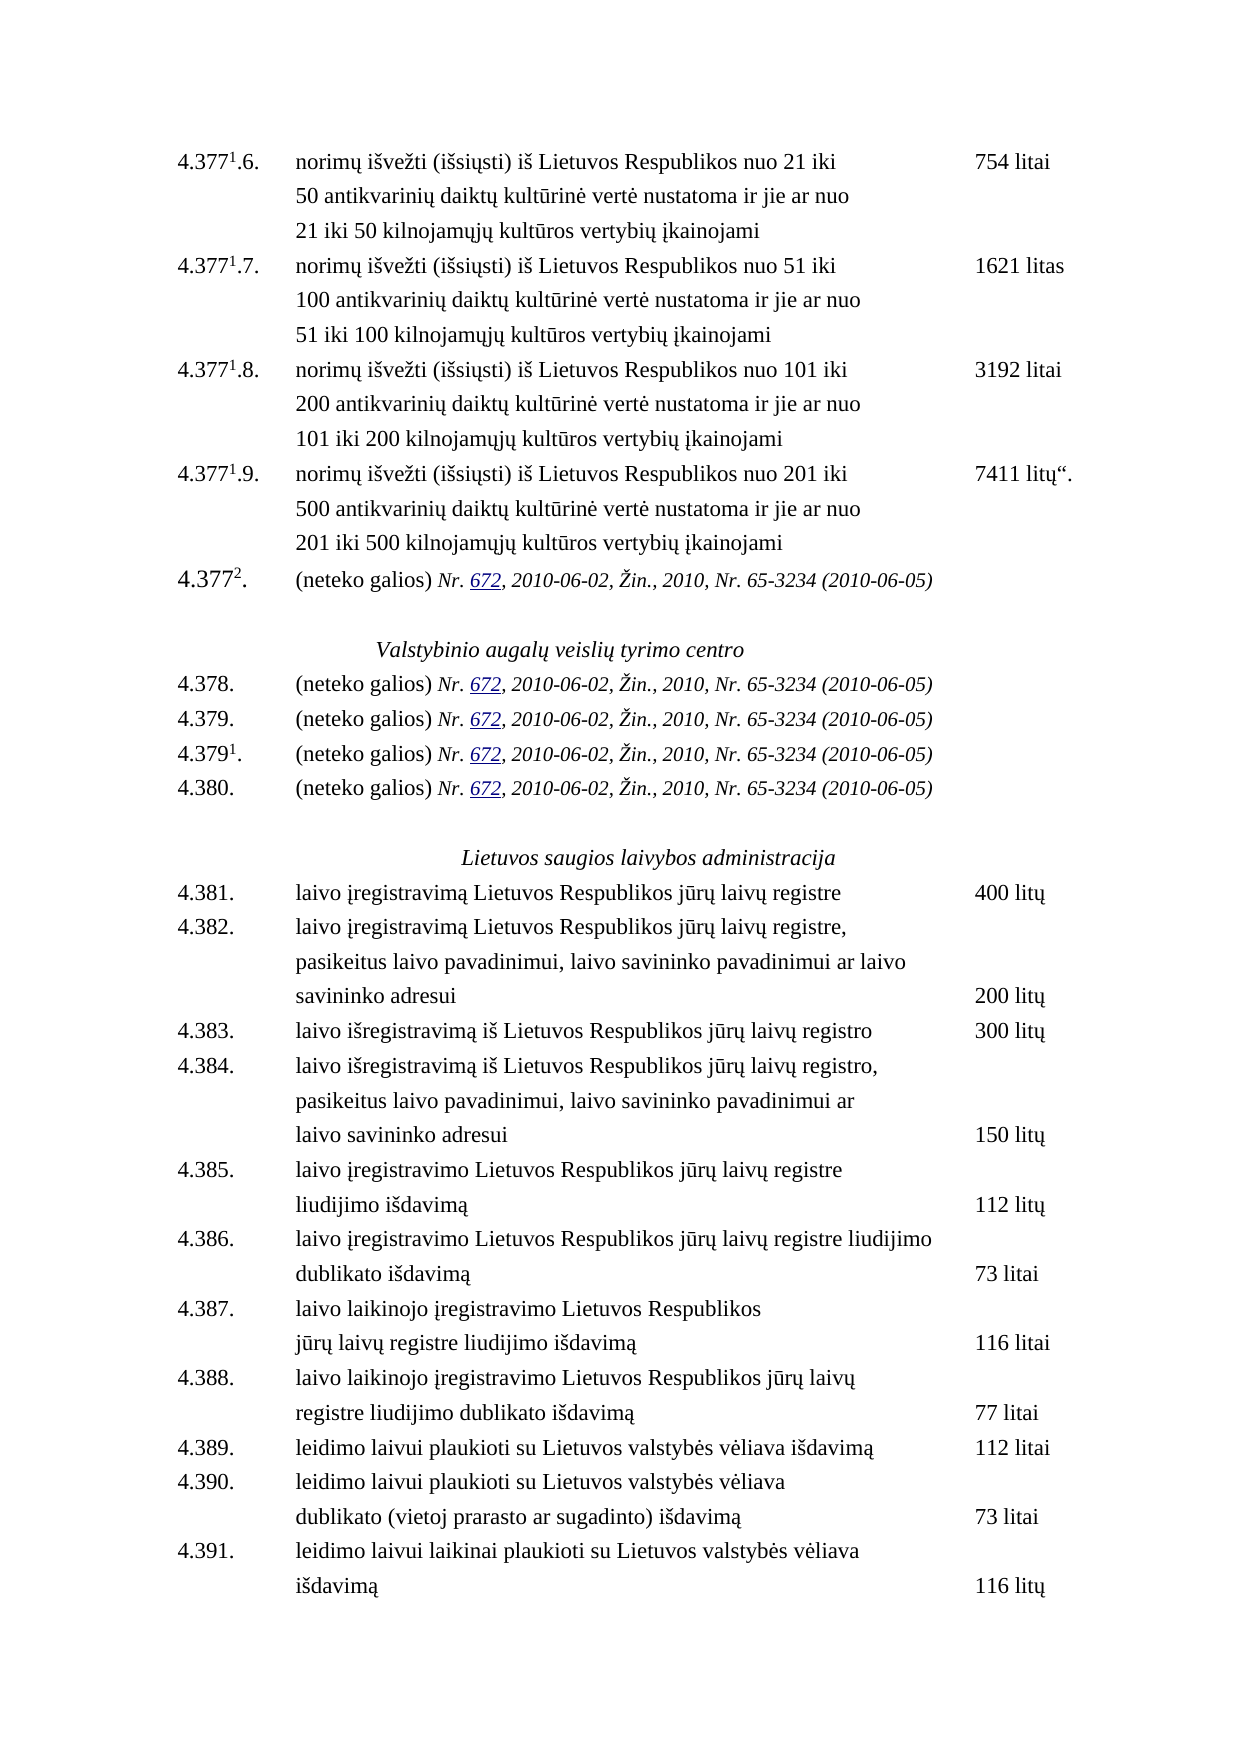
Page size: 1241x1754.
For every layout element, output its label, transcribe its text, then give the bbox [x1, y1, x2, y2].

text dublikato (vietoj prarasto ar sugadinto) išdavimą 73 litai [177, 1503, 1122, 1529]
text 50 antikvarinių daiktų kultūrinė vertė nustatoma ir jie ar nuo [177, 182, 1122, 209]
text 4.390. leidimo laivui plaukioti su Lietuvos valstybės vėliava [177, 1468, 1122, 1494]
text 4.385. laivo įregistravimo Lietuvos Respublikos jūrų laivų registre [177, 1156, 1122, 1182]
text 4.388. laivo laikinojo įregistravimo Lietuvos Respublikos jūrų laivų [177, 1364, 1122, 1391]
text 4.3772. (neteko galios) Nr. 672, 2010-06-02, Žin., 2010, Nr. 65-3234 (2010-06-05) [177, 564, 945, 593]
text 4.389. leidimo laivui plaukioti su Lietuvos valstybės vėliava išdavimą 112 litai [177, 1433, 1122, 1460]
text registre liudijimo dublikato išdavimą 77 litai [177, 1399, 1122, 1425]
text 4.380. (neteko galios) Nr. 672, 2010-06-02, Žin., 2010, Nr. 65-3234 (2010-06-05) [177, 774, 1122, 801]
text 4.3771.9. norimų išvežti (išsiųsti) iš Lietuvos Respublikos nuo 201 iki 7411 litų“. [177, 460, 1122, 486]
text išdavimą 116 litų [177, 1572, 1122, 1599]
text pasikeitus laivo pavadinimui, laivo savininko pavadinimui ar [177, 1087, 1122, 1113]
text 4.387. laivo laikinojo įregistravimo Lietuvos Respublikos [177, 1295, 1122, 1321]
text 4.3791. (neteko galios) Nr. 672, 2010-06-02, Žin., 2010, Nr. 65-3234 (2010-06-05) [177, 740, 945, 766]
text jūrų laivų registre liudijimo išdavimą 116 litai [177, 1329, 1122, 1356]
text Valstybinio augalų veislių tyrimo centro [177, 636, 945, 662]
text dublikato išdavimą 73 litai [177, 1260, 1122, 1286]
text 4.3771.7. norimų išvežti (išsiųsti) iš Lietuvos Respublikos nuo 51 iki 1621 litas [177, 252, 1122, 278]
text 4.3771.8. norimų išvežti (išsiųsti) iš Lietuvos Respublikos nuo 101 iki 3192 litai [177, 356, 1122, 382]
text pasikeitus laivo pavadinimui, laivo savininko pavadinimui ar laivo [177, 948, 1122, 974]
text 4.391. leidimo laivui laikinai plaukioti su Lietuvos valstybės vėliava [177, 1538, 1122, 1564]
text 51 iki 100 kilnojamųjų kultūros vertybių įkainojami [177, 321, 1122, 347]
text 4.381. laivo įregistravimą Lietuvos Respublikos jūrų laivų registre 400 litų [177, 878, 1122, 905]
text 4.386. laivo įregistravimo Lietuvos Respublikos jūrų laivų registre liudijimo [177, 1225, 1122, 1252]
text liudijimo išdavimą 112 litų [177, 1191, 1122, 1217]
text 4.382. laivo įregistravimą Lietuvos Respublikos jūrų laivų registre, [177, 913, 1122, 939]
text 21 iki 50 kilnojamųjų kultūros vertybių įkainojami [177, 217, 1122, 243]
text 4.378. (neteko galios) Nr. 672, 2010-06-02, Žin., 2010, Nr. 65-3234 (2010-06-05) [177, 670, 945, 697]
text 101 iki 200 kilnojamųjų kultūros vertybių įkainojami [177, 425, 1122, 452]
text Lietuvos saugios laivybos administracija [177, 844, 1122, 870]
text 200 antikvarinių daiktų kultūrinė vertė nustatoma ir jie ar nuo [177, 391, 1122, 417]
text 4.383. laivo išregistravimą iš Lietuvos Respublikos jūrų laivų registro 300 litų [177, 1017, 1122, 1044]
text 4.379. (neteko galios) Nr. 672, 2010-06-02, Žin., 2010, Nr. 65-3234 (2010-06-05) [177, 705, 945, 731]
text 500 antikvarinių daiktų kultūrinė vertė nustatoma ir jie ar nuo [177, 494, 1122, 521]
text savininko adresui 200 litų [177, 983, 1122, 1009]
text 100 antikvarinių daiktų kultūrinė vertė nustatoma ir jie ar nuo [177, 286, 1122, 313]
text laivo savininko adresui 150 litų [177, 1121, 1122, 1148]
text 4.384. laivo išregistravimą iš Lietuvos Respublikos jūrų laivų registro, [177, 1052, 1122, 1078]
text 4.3771.6. norimų išvežti (išsiųsti) iš Lietuvos Respublikos nuo 21 iki 754 litai [177, 148, 1122, 174]
text 201 iki 500 kilnojamųjų kultūros vertybių įkainojami [177, 529, 1122, 556]
